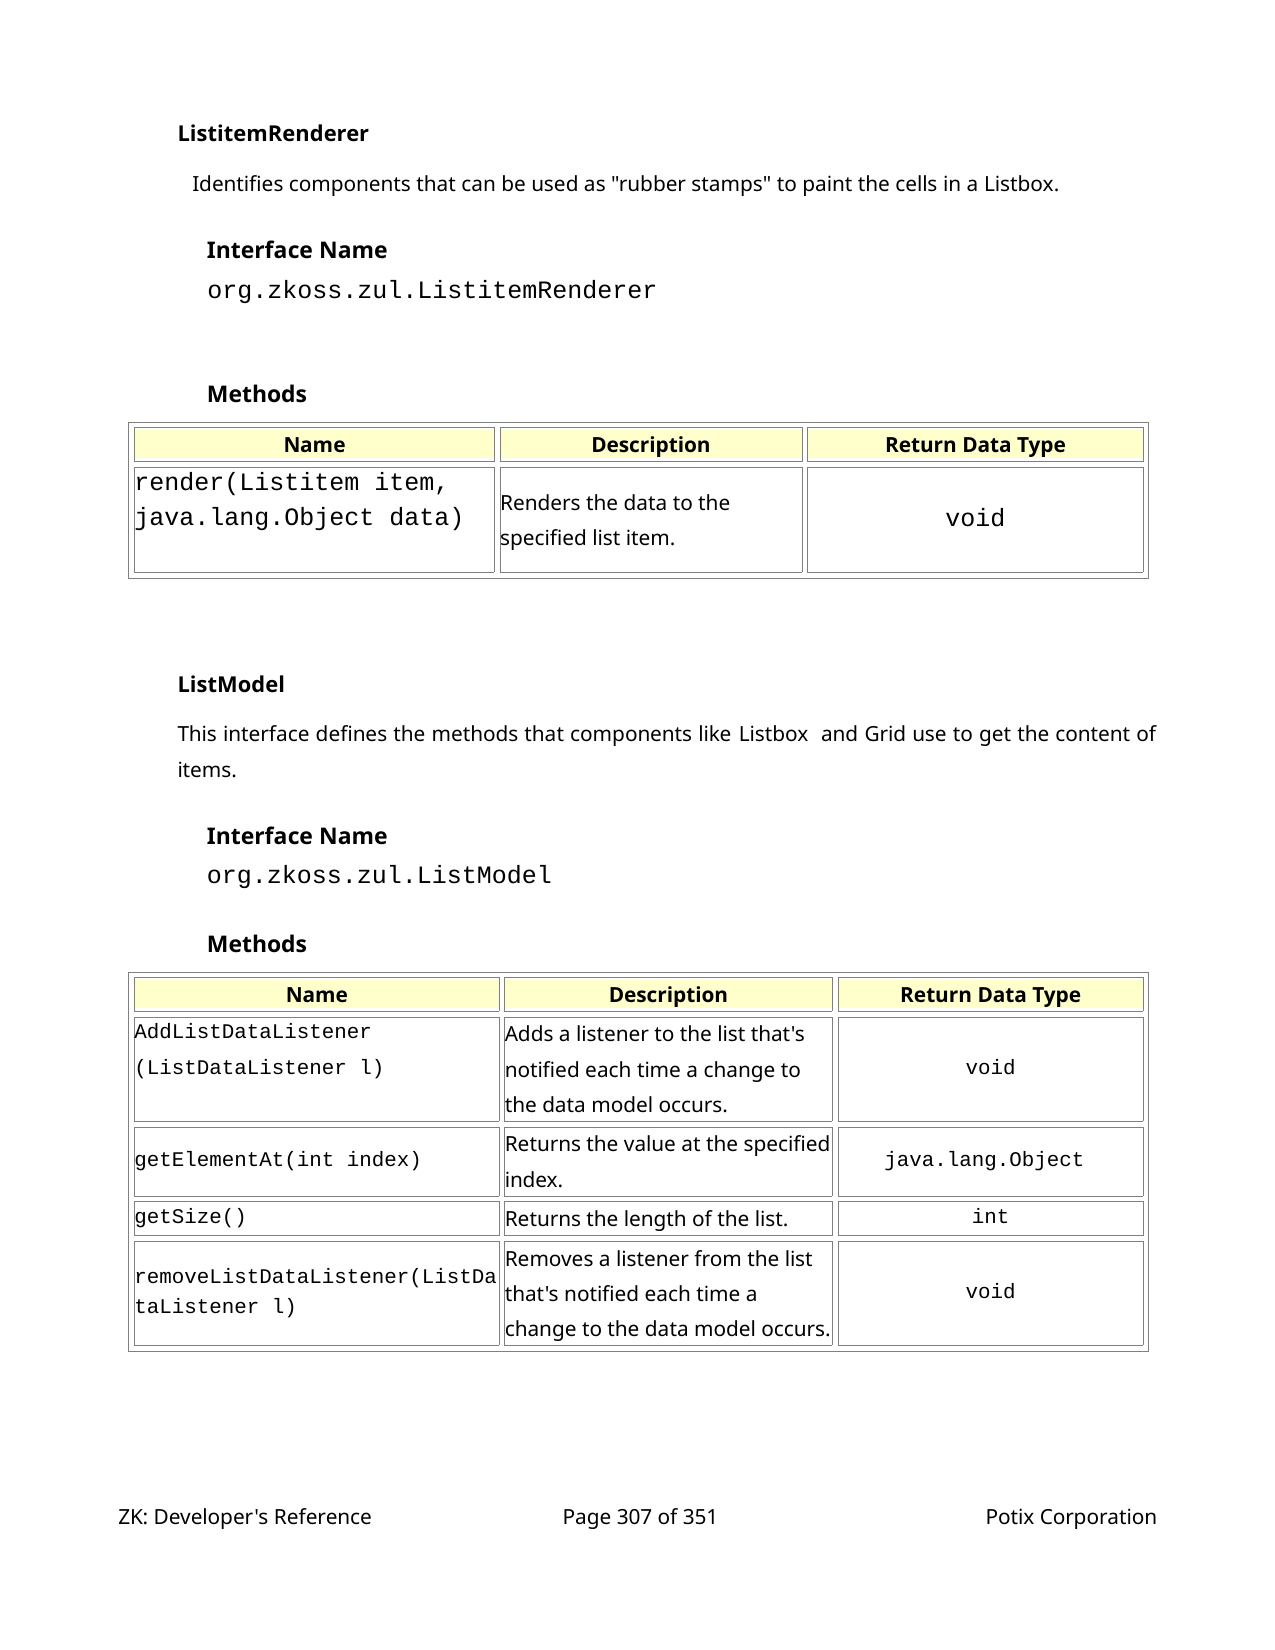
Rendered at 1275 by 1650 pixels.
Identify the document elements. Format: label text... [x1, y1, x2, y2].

table_cell java.lang.Object [835, 1121, 1146, 1196]
table_cell AddListDataListener (ListDataListener l) [131, 1011, 502, 1121]
table_header Return Data Type [805, 423, 1146, 461]
table_header Description [502, 973, 835, 1011]
table_cell Adds a listener to the list that's notified each time a change to the data model occurs. [502, 1011, 835, 1121]
text org.zkoss.zul.ListModel [207, 863, 1157, 891]
subtitle Interface Name [207, 819, 1157, 851]
table_cell Renders the data to the specified list item. [497, 461, 804, 572]
table_cell int [835, 1196, 1146, 1235]
table_header Return Data Type [835, 973, 1146, 1011]
subtitle ListitemRenderer [177, 118, 1157, 148]
table_header Name [131, 423, 497, 461]
text This interface defines the methods that components like Listbox and Grid use to get the content of items. [177, 719, 1157, 783]
table_cell Returns the length of the list. [502, 1196, 835, 1235]
subtitle Interface Name [207, 234, 1157, 265]
text Identifies components that can be used as "rubber stamps" to paint the cells in a Listbox. [118, 169, 1157, 197]
table_cell Removes a listener from the list that's notified each time a change to the data model occurs. [502, 1235, 835, 1345]
table_cell getSize() [131, 1196, 502, 1235]
text org.zkoss.zul.ListitemRenderer [118, 277, 1157, 306]
subtitle Methods [207, 928, 1157, 959]
table_cell void [835, 1235, 1146, 1345]
subtitle ListModel [177, 669, 1157, 699]
subtitle Methods [207, 378, 1157, 409]
table_header Name [131, 973, 502, 1011]
table_cell void [805, 461, 1146, 572]
table_cell render(Listitem item, java.lang.Object data) [131, 461, 497, 572]
table_header Description [497, 423, 804, 461]
table_cell Returns the value at the specified index. [502, 1121, 835, 1196]
table_cell getElementAt(int index) [131, 1121, 502, 1196]
table_cell removeListDataListener(ListDataListener l) [131, 1235, 502, 1345]
table_cell void [835, 1011, 1146, 1121]
